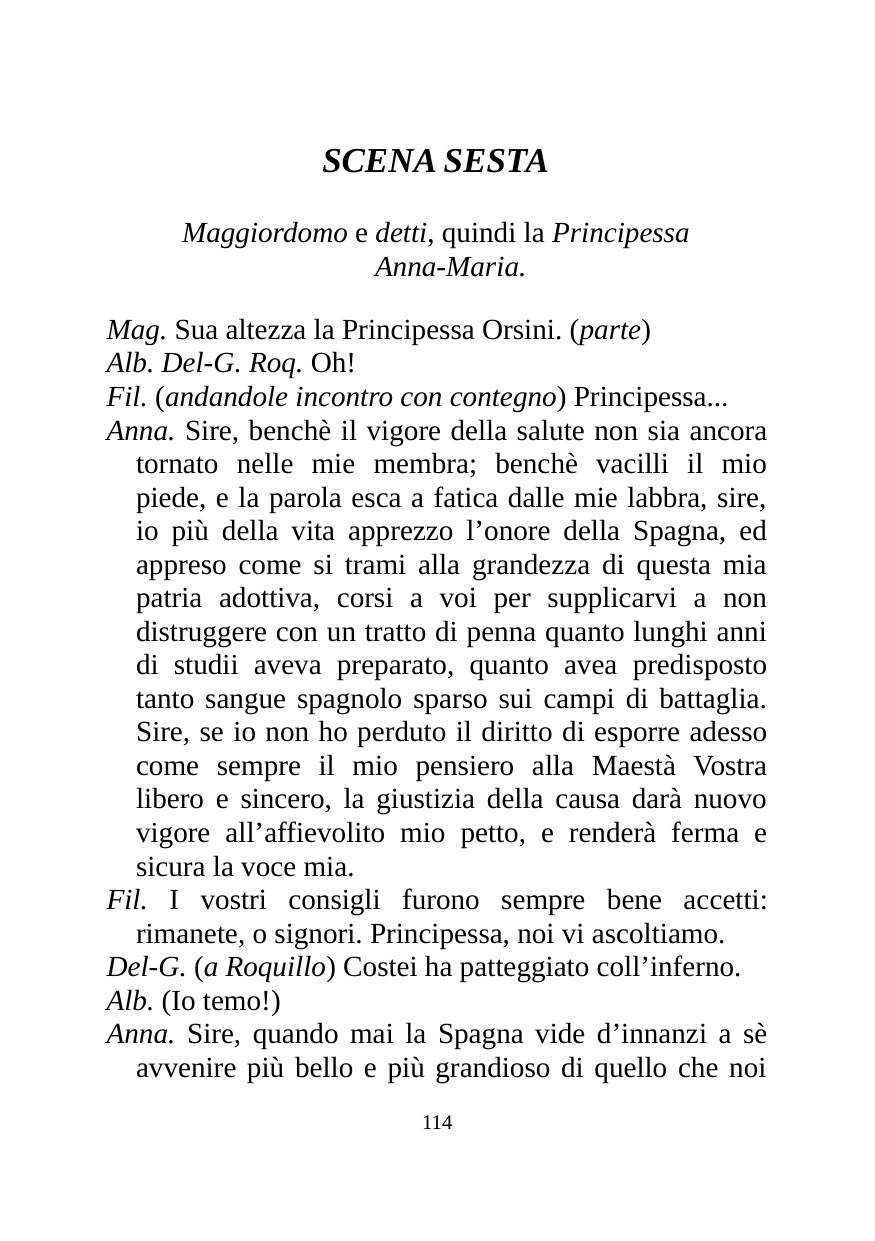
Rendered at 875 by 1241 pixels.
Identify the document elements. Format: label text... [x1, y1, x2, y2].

text Alb. (Io temo!) [106, 983, 768, 1016]
text Mag. Sua altezza la Principessa Orsini. (parte) [106, 312, 768, 346]
text Anna. Sire, benchè il vigore della salute non sia ancora tornato nelle mie membra; benchè vacilli il mio piede, e la parola esca a fatica dalle mie labbra, sire, io più della vita apprezzo l’onore della Spagna, ed appreso come si trami alla grandezza di questa mia patria adottiva, corsi a voi per supplicarvi a non distruggere con un tratto di penna quanto lunghi anni di studii aveva preparato, quanto avea predisposto tanto sangue spagnolo sparso sui campi di battaglia. Sire, se io non ho perduto il diritto di esporre adesso come sempre il mio pensiero alla Maestà Vostra libero e sincero, la giustizia della causa darà nuovo vigore all’affievolito mio petto, e renderà ferma e sicura la voce mia. [106, 413, 768, 882]
text Fil. (andandole incontro con contegno) Principessa... [106, 379, 768, 413]
text Anna. Sire, quando mai la Spagna vide d’innanzi a sè avvenire più bello e più grandioso di quello che noi [106, 1016, 768, 1083]
text Alb. Del-G. Roq. Oh! [106, 346, 768, 379]
text Maggiordomo e detti, quindi la Principessa Anna-Maria. [106, 216, 768, 283]
text Del-G. (a Roquillo) Costei ha patteggiato coll’inferno. [106, 949, 768, 983]
subtitle SCENA SESTA [106, 140, 768, 180]
text Fil. I vostri consigli furono sempre bene accetti: rimanete, o signori. Principessa, noi vi ascoltiamo. [106, 882, 768, 949]
